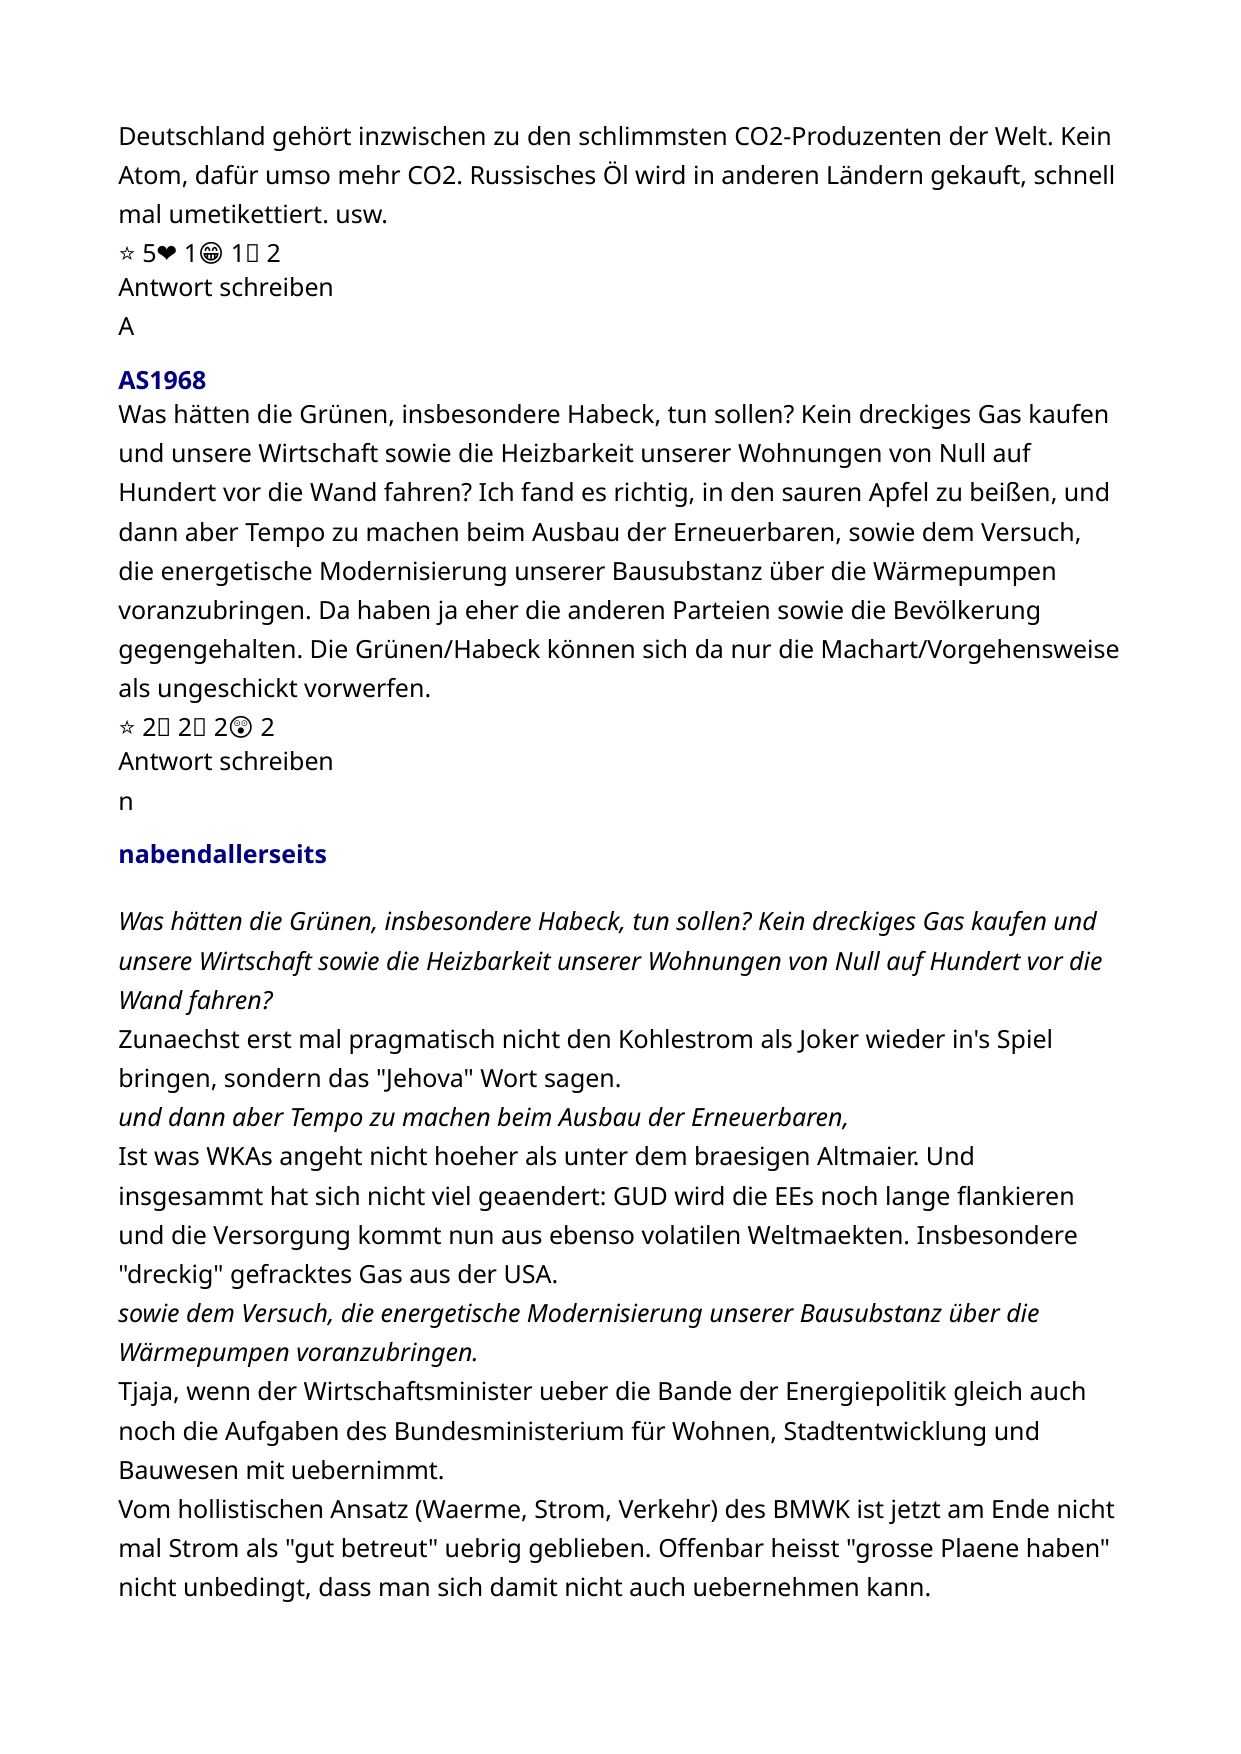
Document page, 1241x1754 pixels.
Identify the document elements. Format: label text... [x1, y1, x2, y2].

text Was hätten die Grünen, insbesondere Habeck, tun sollen? Kein dreckiges Gas kaufen und unsere Wirtschaft sowie die Heizbarkeit unserer Wohnungen von Null auf Hundert vor die Wand fahren? Ich fand es richtig, in den sauren Apfel zu beißen, und dann aber Tempo zu machen beim Ausbau der Erneuerbaren, sowie dem Versuch, die energetische Modernisierung unserer Bausubstanz über die Wärmepumpen voranzubringen. Da haben ja eher die anderen Parteien sowie die Bevölkerung gegengehalten. Die Grünen/Habeck können sich da nur die Machart/Vorgehensweise als ungeschickt vorwerfen. [118, 397, 1122, 705]
text Antwort schreiben [118, 744, 1122, 778]
text ⭐️ 2🙁 2🤨 2😲 2 [118, 710, 1122, 744]
subtitle AS1968 [118, 363, 1122, 397]
text sowie dem Versuch, die energetische Modernisierung unserer Bausubstanz über die Wärmepumpen voranzubringen. [118, 1296, 1122, 1369]
text und dann aber Tempo zu machen beim Ausbau der Erneuerbaren, [118, 1100, 1122, 1134]
text n [118, 783, 1122, 817]
text Was hätten die Grünen, insbesondere Habeck, tun sollen? Kein dreckiges Gas kaufen und unsere Wirtschaft sowie die Heizbarkeit unserer Wohnungen von Null auf Hundert vor die Wand fahren? [118, 904, 1122, 1016]
text ⭐️ 5❤️ 1😁 1🤨 2 [118, 236, 1122, 270]
text Vom hollistischen Ansatz (Waerme, Strom, Verkehr) des BMWK ist jetzt am Ende nicht mal Strom als "gut betreut" uebrig geblieben. Offenbar heisst "grosse Plaene haben" nicht unbedingt, dass man sich damit nicht auch uebernehmen kann. [118, 1492, 1122, 1604]
text Antwort schreiben [118, 270, 1122, 304]
text Ist was WKAs angeht nicht hoeher als unter dem braesigen Altmaier. Und insgesammt hat sich nicht viel geaendert: GUD wird die EEs noch lange flankieren und die Versorgung kommt nun aus ebenso volatilen Weltmaekten. Insbesondere "dreckig" gefracktes Gas aus der USA. [118, 1139, 1122, 1291]
text Zunaechst erst mal pragmatisch nicht den Kohlestrom als Joker wieder in's Spiel bringen, sondern das "Jehova" Wort sagen. [118, 1022, 1122, 1095]
text Tjaja, wenn der Wirtschaftsminister ueber die Bande der Energiepolitik gleich auch noch die Aufgaben des Bundesministerium für Wohnen, Stadtentwicklung und Bauwesen mit uebernimmt. [118, 1374, 1122, 1486]
text Deutschland gehört inzwischen zu den schlimmsten CO2-Produzenten der Welt. Kein Atom, dafür umso mehr CO2. Russisches Öl wird in anderen Ländern gekauft, schnell mal umetikettiert. usw. [118, 118, 1122, 231]
subtitle nabendallerseits [118, 837, 1122, 871]
text A [118, 309, 1122, 343]
